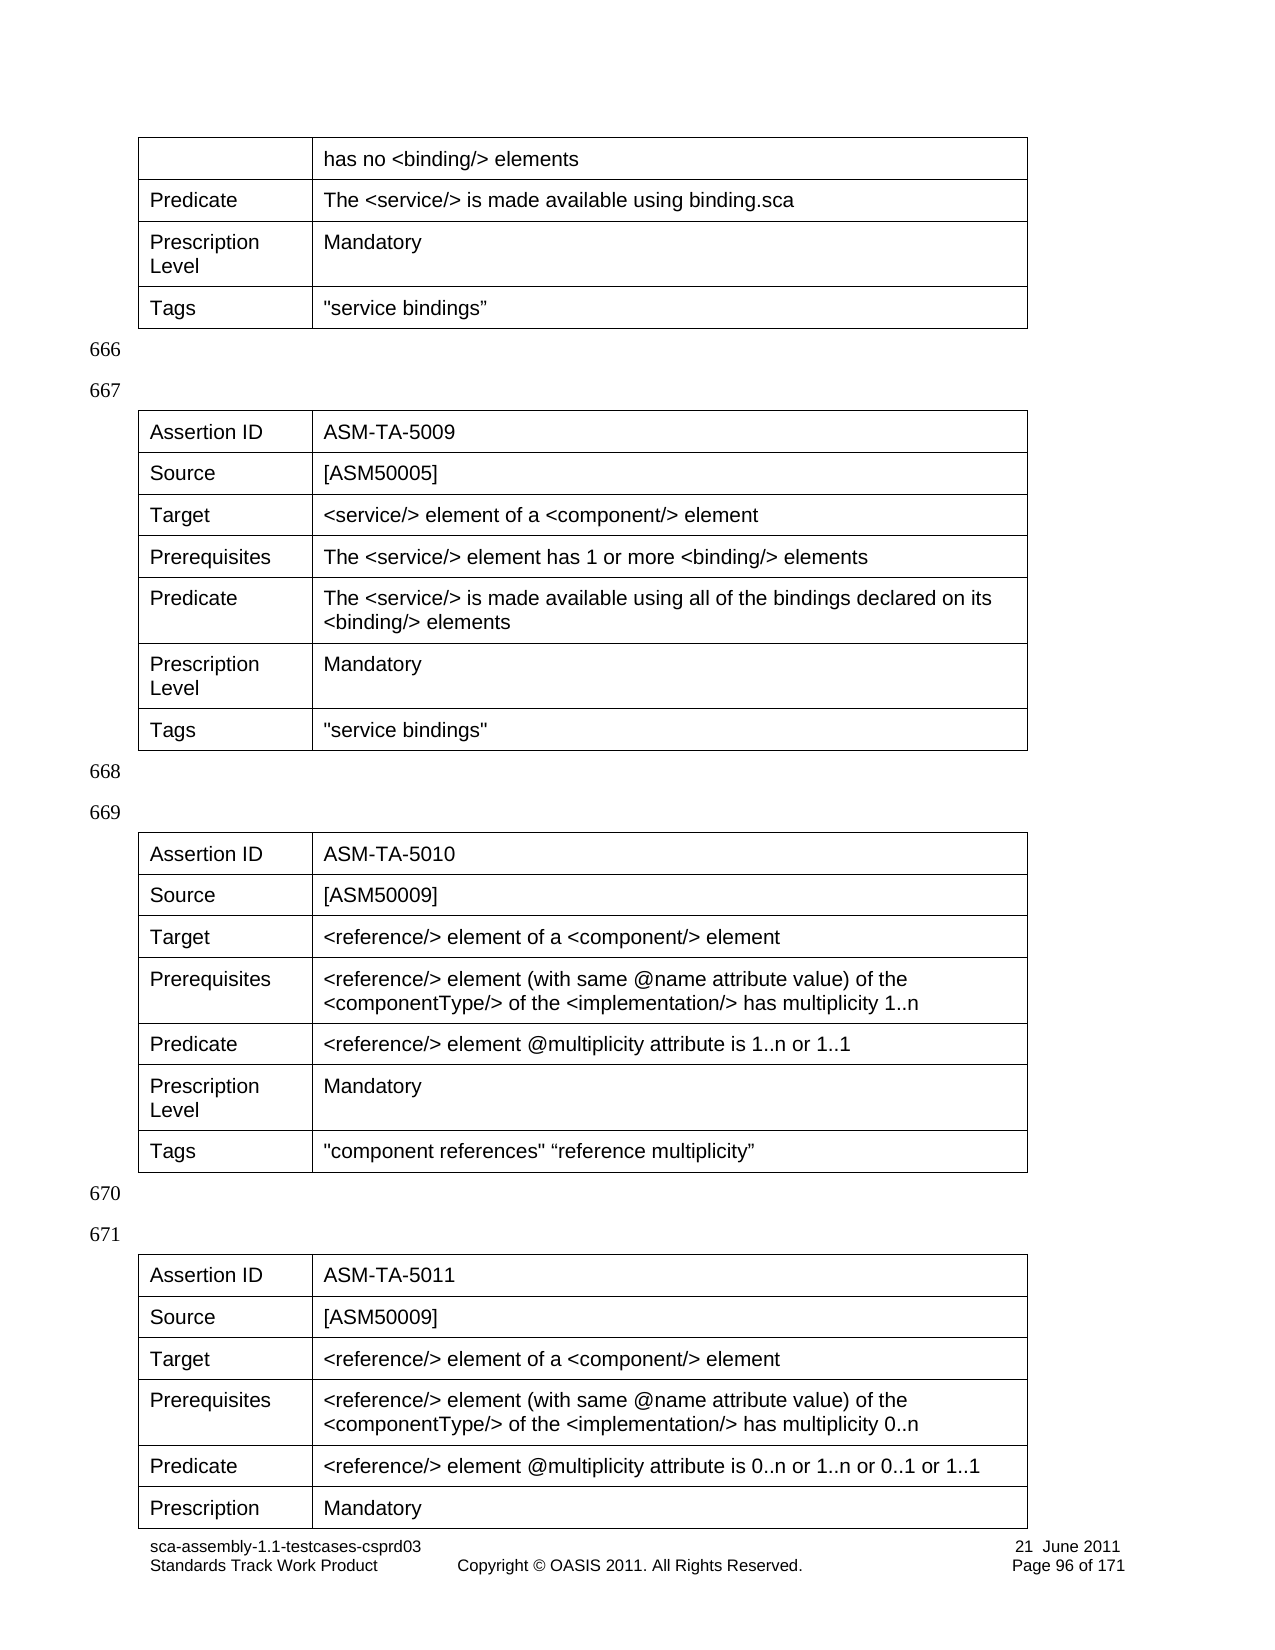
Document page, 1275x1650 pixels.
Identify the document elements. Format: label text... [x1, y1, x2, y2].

table_cell Source [139, 453, 312, 493]
table_cell [139, 138, 312, 179]
table_cell Target [139, 916, 312, 957]
table_cell Tags [139, 1131, 312, 1172]
table_cell Prerequisites [139, 958, 312, 1023]
table_cell Mandatory [313, 222, 1027, 286]
table_cell Target [139, 1338, 312, 1379]
table_cell <reference/> element @multiplicity attribute is 0..n or 1..n or 0..1 or 1..1 [313, 1446, 1027, 1486]
table_cell Prerequisites [139, 1380, 312, 1444]
table_cell The <service/> is made available using all of the bindings declared on its <binding/> elements [313, 578, 1027, 642]
table_cell Prescription Level [139, 644, 312, 708]
table_header Assertion ID [139, 1255, 312, 1296]
table_cell The <service/> element has 1 or more <binding/> elements [313, 536, 1027, 577]
table_cell Target [139, 495, 312, 535]
table_header Assertion ID [139, 411, 312, 452]
table_cell "component references" “reference multiplicity” [313, 1131, 1027, 1172]
table_cell Predicate [139, 1024, 312, 1064]
table_cell "service bindings" [313, 709, 1027, 750]
table_cell [ASM50009] [313, 1297, 1027, 1337]
table_cell has no <binding/> elements [313, 138, 1027, 179]
table_header Assertion ID [139, 833, 312, 874]
table_cell Prescription [139, 1487, 312, 1528]
table_cell Prescription Level [139, 1065, 312, 1130]
table_cell Predicate [139, 180, 312, 221]
table_cell Source [139, 1297, 312, 1337]
table_cell <reference/> element of a <component/> element [313, 916, 1027, 957]
table_cell Predicate [139, 1446, 312, 1486]
table_cell Prescription Level [139, 222, 312, 286]
table_cell <reference/> element of a <component/> element [313, 1338, 1027, 1379]
table_cell "service bindings” [313, 287, 1027, 328]
table_cell Tags [139, 709, 312, 750]
table_cell <service/> element of a <component/> element [313, 495, 1027, 535]
table_header ASM-TA-5011 [313, 1255, 1027, 1296]
table_cell <reference/> element (with same @name attribute value) of the <componentType/> of the <implementation/> has multiplicity 1..n [313, 958, 1027, 1023]
table_cell Predicate [139, 578, 312, 642]
table_cell Mandatory [313, 1065, 1027, 1130]
table_header ASM-TA-5009 [313, 411, 1027, 452]
table_cell Tags [139, 287, 312, 328]
table_cell Prerequisites [139, 536, 312, 577]
table_cell Mandatory [313, 1487, 1027, 1528]
table_cell Source [139, 875, 312, 915]
table_header ASM-TA-5010 [313, 833, 1027, 874]
table_cell The <service/> is made available using binding.sca [313, 180, 1027, 221]
table_cell [ASM50005] [313, 453, 1027, 493]
table_cell Mandatory [313, 644, 1027, 708]
table_cell <reference/> element (with same @name attribute value) of the <componentType/> of the <implementation/> has multiplicity 0..n [313, 1380, 1027, 1444]
table_cell [ASM50009] [313, 875, 1027, 915]
table_cell <reference/> element @multiplicity attribute is 1..n or 1..1 [313, 1024, 1027, 1064]
